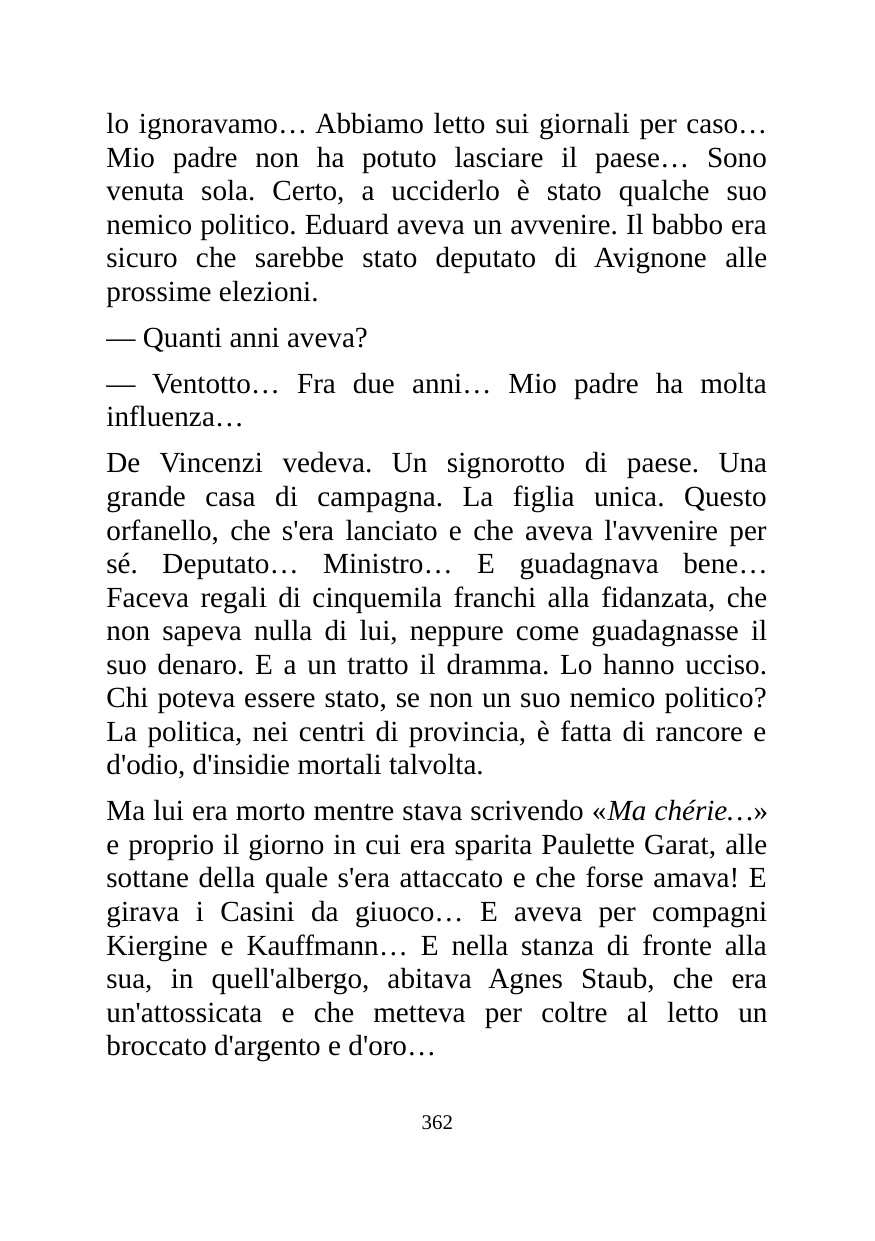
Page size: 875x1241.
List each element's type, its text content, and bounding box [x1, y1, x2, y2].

text — Quanti anni aveva? [106, 320, 768, 353]
text De Vincenzi vedeva. Un signorotto di paese. Una grande casa di campagna. La figlia unica. Questo orfanello, che s'era lanciato e che aveva l'avvenire per sé. Deputato… Ministro… E guadagnava bene… Faceva regali di cinquemila franchi alla fidanzata, che non sapeva nulla di lui, neppure come guadagnasse il suo denaro. E a un tratto il dramma. Lo hanno ucciso. Chi poteva essere stato, se non un suo nemico politico? La politica, nei centri di provincia, è fatta di rancore e d'odio, d'insidie mortali talvolta. [106, 446, 768, 781]
text lo ignoravamo… Abbiamo letto sui giornali per caso… Mio padre non ha potuto lasciare il paese… Sono venuta sola. Certo, a ucciderlo è stato qualche suo nemico politico. Eduard aveva un avvenire. Il babbo era sicuro che sarebbe stato deputato di Avignone alle prossime elezioni. [106, 106, 768, 307]
text — Ventotto… Fra due anni… Mio padre ha molta influenza… [106, 366, 768, 433]
text Ma lui era morto mentre stava scrivendo «Ma chérie…» e proprio il giorno in cui era sparita Paulette Garat, alle sottane della quale s'era attaccato e che forse amava! E girava i Casini da giuoco… E aveva per compagni Kiergine e Kauffmann… E nella stanza di fronte alla sua, in quell'albergo, abitava Agnes Staub, che era un'attossicata e che metteva per coltre al letto un broccato d'argento e d'oro… [106, 793, 768, 1062]
